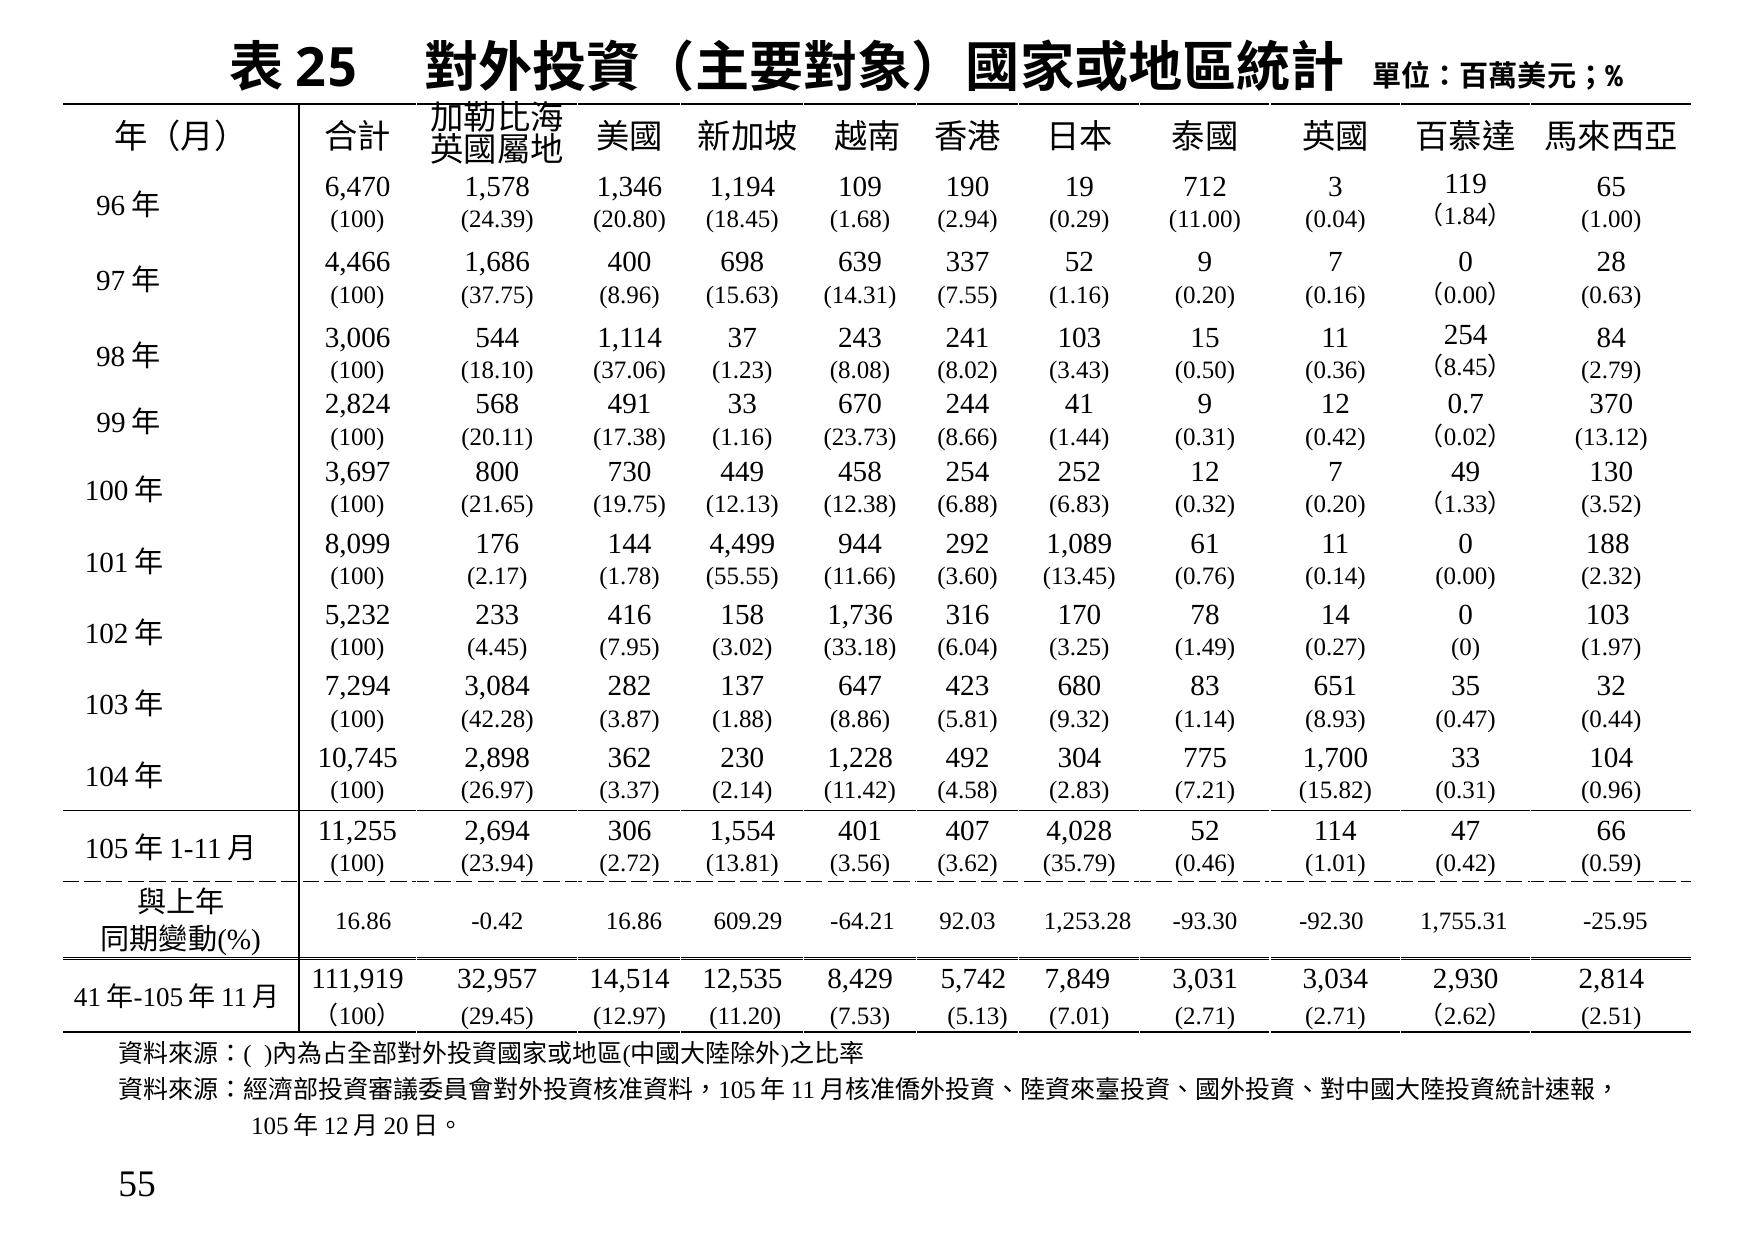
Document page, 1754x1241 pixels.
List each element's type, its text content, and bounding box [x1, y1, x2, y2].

table_cell 32,957 (29.45) [417, 960, 577, 1031]
table_cell 8,099 (100) [300, 524, 416, 594]
table_cell -64.21 [804, 881, 916, 957]
table_cell 252 (6.83) [1019, 452, 1139, 523]
table_header 新加坡 [681, 105, 803, 167]
table_cell 230 (2.14) [681, 738, 803, 809]
table_header 英國 [1271, 105, 1400, 167]
table_header 百慕達 [1401, 105, 1530, 167]
table_cell 119 （1.84） [1401, 168, 1530, 237]
table_cell 730 (19.75) [578, 452, 680, 523]
table_cell 111,919 （100） [300, 960, 416, 1031]
table_cell 609.29 [681, 881, 803, 957]
table_cell 306 (2.72) [578, 811, 680, 881]
table_cell 與上年 同期變動(%) [63, 881, 298, 957]
table_cell 49 （1.33） [1401, 452, 1530, 523]
table_cell 0 （0.00） [1401, 238, 1530, 318]
table_header 合計 [300, 105, 416, 167]
table_cell 647 (8.86) [804, 666, 916, 738]
table_cell 114 (1.01) [1271, 811, 1400, 881]
table_cell 2,898 (26.97) [417, 738, 577, 809]
table_cell -0.42 [417, 881, 577, 957]
table_header 馬來西亞 [1531, 105, 1691, 167]
table_cell 3,034 (2.71) [1271, 960, 1400, 1031]
table_cell 800 (21.65) [417, 452, 577, 523]
table_cell 243 (8.08) [804, 319, 916, 388]
table_cell 423 (5.81) [917, 666, 1018, 738]
table_cell 104年 [63, 738, 298, 809]
table_cell 12,535 (11.20) [681, 960, 803, 1031]
table_cell 1,700 (15.82) [1271, 738, 1400, 809]
table_header 美國 [578, 105, 680, 167]
table_cell 37 (1.23) [681, 319, 803, 388]
table_cell 188 (2.32) [1531, 524, 1691, 594]
table_cell 362 (3.37) [578, 738, 680, 809]
table_cell 84 (2.79) [1531, 319, 1691, 388]
table_cell 944 (11.66) [804, 524, 916, 594]
table_cell 544 (18.10) [417, 319, 577, 388]
table_cell 3,697 (100) [300, 452, 416, 523]
table_cell 337 (7.55) [917, 238, 1018, 318]
table_cell 103 (3.43) [1019, 319, 1139, 388]
table_cell 370 (13.12) [1531, 389, 1691, 451]
table_cell 35 (0.47) [1401, 666, 1530, 738]
table_cell 11,255 (100) [300, 811, 416, 881]
table_cell 1,253.28 [1019, 881, 1139, 957]
table_cell 1,736 (33.18) [804, 595, 916, 666]
table_cell 7 (0.20) [1271, 452, 1400, 523]
table_cell 0 (0) [1401, 595, 1530, 666]
table_cell 2,814 (2.51) [1531, 960, 1691, 1031]
table_header 加勒比海 英國屬地 [417, 105, 577, 167]
table_cell -25.95 [1531, 881, 1691, 957]
table_cell 8,429 (7.53) [804, 960, 916, 1031]
table_cell 0.7 （0.02） [1401, 389, 1530, 451]
table_cell 16.86 [300, 881, 416, 957]
table_cell 670 (23.73) [804, 389, 916, 451]
table_cell 101年 [63, 524, 298, 594]
table_cell 401 (3.56) [804, 811, 916, 881]
table_cell 83 (1.14) [1140, 666, 1269, 738]
table_cell 241 (8.02) [917, 319, 1018, 388]
table_cell -92.30 [1271, 881, 1400, 957]
table_cell 233 (4.45) [417, 595, 577, 666]
table_cell 96年 [63, 168, 298, 237]
table_cell 1,554 (13.81) [681, 811, 803, 881]
table_cell 680 (9.32) [1019, 666, 1139, 738]
table_cell 3,084 (42.28) [417, 666, 577, 738]
table_cell 52 (1.16) [1019, 238, 1139, 318]
table_cell 33 (1.16) [681, 389, 803, 451]
table_cell 304 (2.83) [1019, 738, 1139, 809]
table_cell 97年 [63, 238, 298, 318]
table_cell 7,849 (7.01) [1019, 960, 1139, 1031]
table_header 香港 [917, 105, 1018, 167]
table_cell 144 (1.78) [578, 524, 680, 594]
table_cell 6,470 (100) [300, 168, 416, 237]
table_cell 4,466 (100) [300, 238, 416, 318]
table_cell 10,745 (100) [300, 738, 416, 809]
table_cell 254 （8.45） [1401, 319, 1530, 388]
table_cell 5,232 (100) [300, 595, 416, 666]
table_cell 12 (0.42) [1271, 389, 1400, 451]
table_cell 2,930 （2.62） [1401, 960, 1530, 1031]
table_cell 14,514 (12.97) [578, 960, 680, 1031]
table_cell 400 (8.96) [578, 238, 680, 318]
table_cell 41年-105年11月 [63, 960, 298, 1031]
table_cell 78 (1.49) [1140, 595, 1269, 666]
table_cell 52 (0.46) [1140, 811, 1269, 881]
table_cell 416 (7.95) [578, 595, 680, 666]
table_cell 254 (6.88) [917, 452, 1018, 523]
table_cell 1,755.31 [1401, 881, 1530, 957]
table_cell 7,294 (100) [300, 666, 416, 738]
text 資料來源：經濟部投資審議委員會對外投資核准資料，105年11月核准僑外投資、陸資來臺投資、國外投資、對中國大陸投資統計速報，105年12月20日。 [118, 1069, 1636, 1142]
table_cell 3,006 (100) [300, 319, 416, 388]
table_cell 1,346 (20.80) [578, 168, 680, 237]
table_cell 4,028 (35.79) [1019, 811, 1139, 881]
table_cell 1,578 (24.39) [417, 168, 577, 237]
table_cell 66 (0.59) [1531, 811, 1691, 881]
table_cell 14 (0.27) [1271, 595, 1400, 666]
table_cell 3,031 (2.71) [1140, 960, 1269, 1031]
table_cell 1,686 (37.75) [417, 238, 577, 318]
table_cell 2,824 (100) [300, 389, 416, 451]
table_cell 568 (20.11) [417, 389, 577, 451]
table_cell 16.86 [578, 881, 680, 957]
table_cell 109 (1.68) [804, 168, 916, 237]
table_header 泰國 [1140, 105, 1269, 167]
table_cell 170 (3.25) [1019, 595, 1139, 666]
table_cell 407 (3.62) [917, 811, 1018, 881]
table_cell 2,694 (23.94) [417, 811, 577, 881]
table_cell 61 (0.76) [1140, 524, 1269, 594]
table_cell 1,114 (37.06) [578, 319, 680, 388]
table_cell 492 (4.58) [917, 738, 1018, 809]
table_cell 1,194 (18.45) [681, 168, 803, 237]
table_cell 292 (3.60) [917, 524, 1018, 594]
table_cell -93.30 [1140, 881, 1269, 957]
table_cell 775 (7.21) [1140, 738, 1269, 809]
table_cell 41 (1.44) [1019, 389, 1139, 451]
table_cell 9 (0.20) [1140, 238, 1269, 318]
table_cell 105年1-11月 [63, 811, 298, 881]
table_cell 11 (0.14) [1271, 524, 1400, 594]
table_cell 19 (0.29) [1019, 168, 1139, 237]
table_cell 130 (3.52) [1531, 452, 1691, 523]
table_cell 15 (0.50) [1140, 319, 1269, 388]
table_cell 491 (17.38) [578, 389, 680, 451]
table_cell 104 (0.96) [1531, 738, 1691, 809]
table_cell 449 (12.13) [681, 452, 803, 523]
table_cell 7 (0.16) [1271, 238, 1400, 318]
table_cell 639 (14.31) [804, 238, 916, 318]
table_cell 316 (6.04) [917, 595, 1018, 666]
table_cell 92.03 [917, 881, 1018, 957]
table_cell 3 (0.04) [1271, 168, 1400, 237]
table_cell 32 (0.44) [1531, 666, 1691, 738]
table_cell 100年 [63, 452, 298, 523]
table_cell 11 (0.36) [1271, 319, 1400, 388]
table_cell 102年 [63, 595, 298, 666]
table_cell 190 (2.94) [917, 168, 1018, 237]
table_cell 33 (0.31) [1401, 738, 1530, 809]
table_header 年（月） [63, 105, 298, 167]
table_cell 282 (3.87) [578, 666, 680, 738]
table_cell 1,089 (13.45) [1019, 524, 1139, 594]
table_cell 4,499 (55.55) [681, 524, 803, 594]
table_cell 98年 [63, 319, 298, 388]
table_cell 1,228 (11.42) [804, 738, 916, 809]
table_header 日本 [1019, 105, 1139, 167]
table_cell 458 (12.38) [804, 452, 916, 523]
text 資料來源：( )內為占全部對外投資國家或地區(中國大陸除外)之比率 [118, 1033, 1636, 1069]
table_header 越南 [804, 105, 916, 167]
table_cell 176 (2.17) [417, 524, 577, 594]
table_cell 28 (0.63) [1531, 238, 1691, 318]
table_cell 712 (11.00) [1140, 168, 1269, 237]
table_cell 12 (0.32) [1140, 452, 1269, 523]
table_cell 103 (1.97) [1531, 595, 1691, 666]
table_cell 698 (15.63) [681, 238, 803, 318]
table_cell 244 (8.66) [917, 389, 1018, 451]
subtitle 表25 對外投資（主要對象）國家或地區統計 單位：百萬美元；% [118, 24, 1636, 103]
table_cell 158 (3.02) [681, 595, 803, 666]
table_cell 103年 [63, 666, 298, 738]
table_cell 5,742 (5.13) [917, 960, 1018, 1031]
table_cell 0 (0.00) [1401, 524, 1530, 594]
table_cell 137 (1.88) [681, 666, 803, 738]
table_cell 65 (1.00) [1531, 168, 1691, 237]
table_cell 99年 [63, 389, 298, 451]
table_cell 47 (0.42) [1401, 811, 1530, 881]
table_cell 651 (8.93) [1271, 666, 1400, 738]
table_cell 9 (0.31) [1140, 389, 1269, 451]
